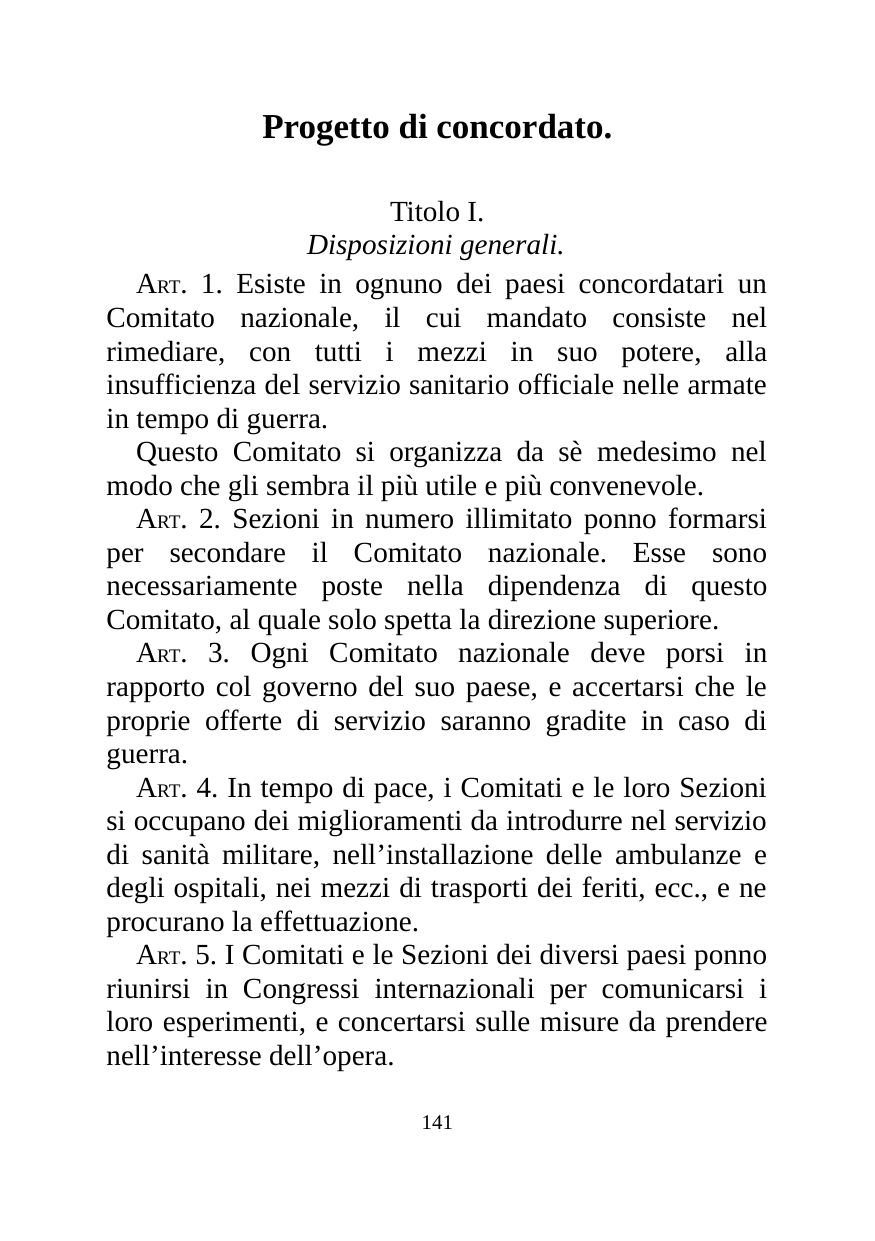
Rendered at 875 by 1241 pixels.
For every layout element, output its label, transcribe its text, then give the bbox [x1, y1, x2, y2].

text Titolo I. Disposizioni generali. [106, 194, 768, 261]
text Art. 5. I Comitati e le Sezioni dei diversi paesi ponno riunirsi in Congressi internazionali per comunicarsi i loro esperimenti, e concertarsi sulle misure da prendere nell’interesse dell’opera. [106, 937, 768, 1072]
text Art. 2. Sezioni in numero illimitato ponno formarsi per secondare il Comitato nazionale. Esse sono necessariamente poste nella dipendenza di questo Comitato, al quale solo spetta la direzione superiore. [106, 501, 768, 636]
text Art. 1. Esiste in ognuno dei paesi concordatari un Comitato nazionale, il cui mandato consiste nel rimediare, con tutti i mezzi in suo potere, alla insufficienza del servizio sanitario officiale nelle armate in tempo di guerra. [106, 267, 768, 434]
text Art. 4. In tempo di pace, i Comitati e le loro Sezioni si occupano dei miglioramenti da introdurre nel servizio di sanità militare, nell’installazione delle ambulanze e degli ospitali, nei mezzi di trasporti dei feriti, ecc., e ne procurano la effettuazione. [106, 770, 768, 937]
text Art. 3. Ogni Comitato nazionale deve porsi in rapporto col governo del suo paese, e accertarsi che le proprie offerte di servizio saranno gradite in caso di guerra. [106, 636, 768, 770]
subtitle Progetto di concordato. [106, 106, 768, 146]
text Questo Comitato si organizza da sè medesimo nel modo che gli sembra il più utile e più convenevole. [106, 434, 768, 501]
